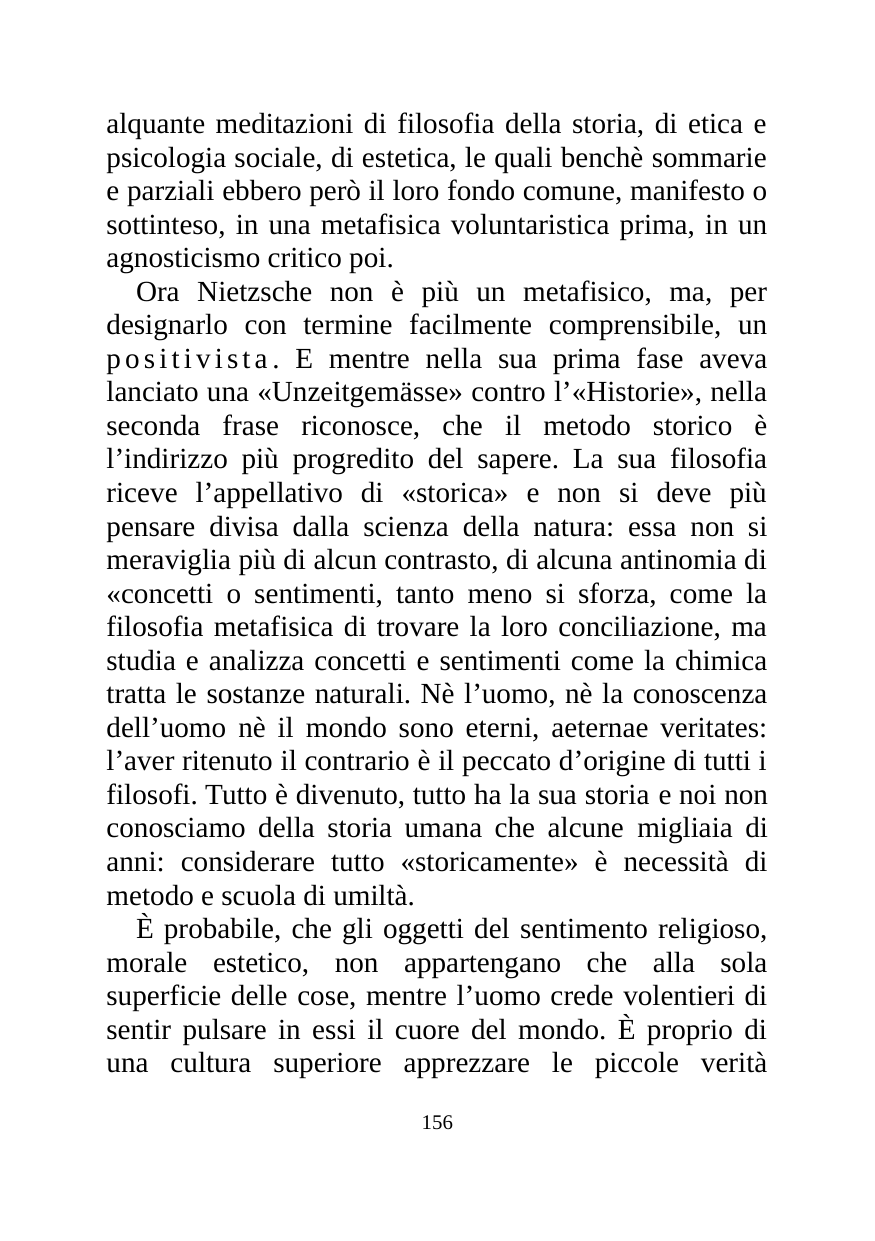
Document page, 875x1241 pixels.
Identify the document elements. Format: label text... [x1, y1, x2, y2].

text alquante meditazioni di filosofia della storia, di etica e psicologia sociale, di estetica, le quali benchè sommarie e parziali ebbero però il loro fondo comune, manifesto o sottinteso, in una metafisica voluntaristica prima, in un agnosticismo critico poi. [106, 106, 768, 274]
text È probabile, che gli oggetti del sentimento religioso, morale estetico, non appartengano che alla sola superficie delle cose, mentre l’uomo crede volentieri di sentir pulsare in essi il cuore del mondo. È proprio di una cultura superiore apprezzare le piccole verità [106, 911, 768, 1079]
text Ora Nietzsche non è più un metafisico, ma, per designarlo con termine facilmente comprensibile, un positivista. E mentre nella sua prima fase aveva lanciato una «Unzeitgemässe» contro l’«Historie», nella seconda frase riconosce, che il metodo storico è l’indirizzo più progredito del sapere. La sua filosofia riceve l’appellativo di «storica» e non si deve più pensare divisa dalla scienza della natura: essa non si meraviglia più di alcun contrasto, di alcuna antinomia di «concetti o sentimenti, tanto meno si sforza, come la filosofia metafisica di trovare la loro conciliazione, ma studia e analizza concetti e sentimenti come la chimica tratta le sostanze naturali. Nè l’uomo, nè la conoscenza dell’uomo nè il mondo sono eterni, aeternae veritates: l’aver ritenuto il contrario è il peccato d’origine di tutti i filosofi. Tutto è divenuto, tutto ha la sua storia e noi non conosciamo della storia umana che alcune migliaia di anni: considerare tutto «storicamente» è necessità di metodo e scuola di umiltà. [106, 274, 768, 911]
